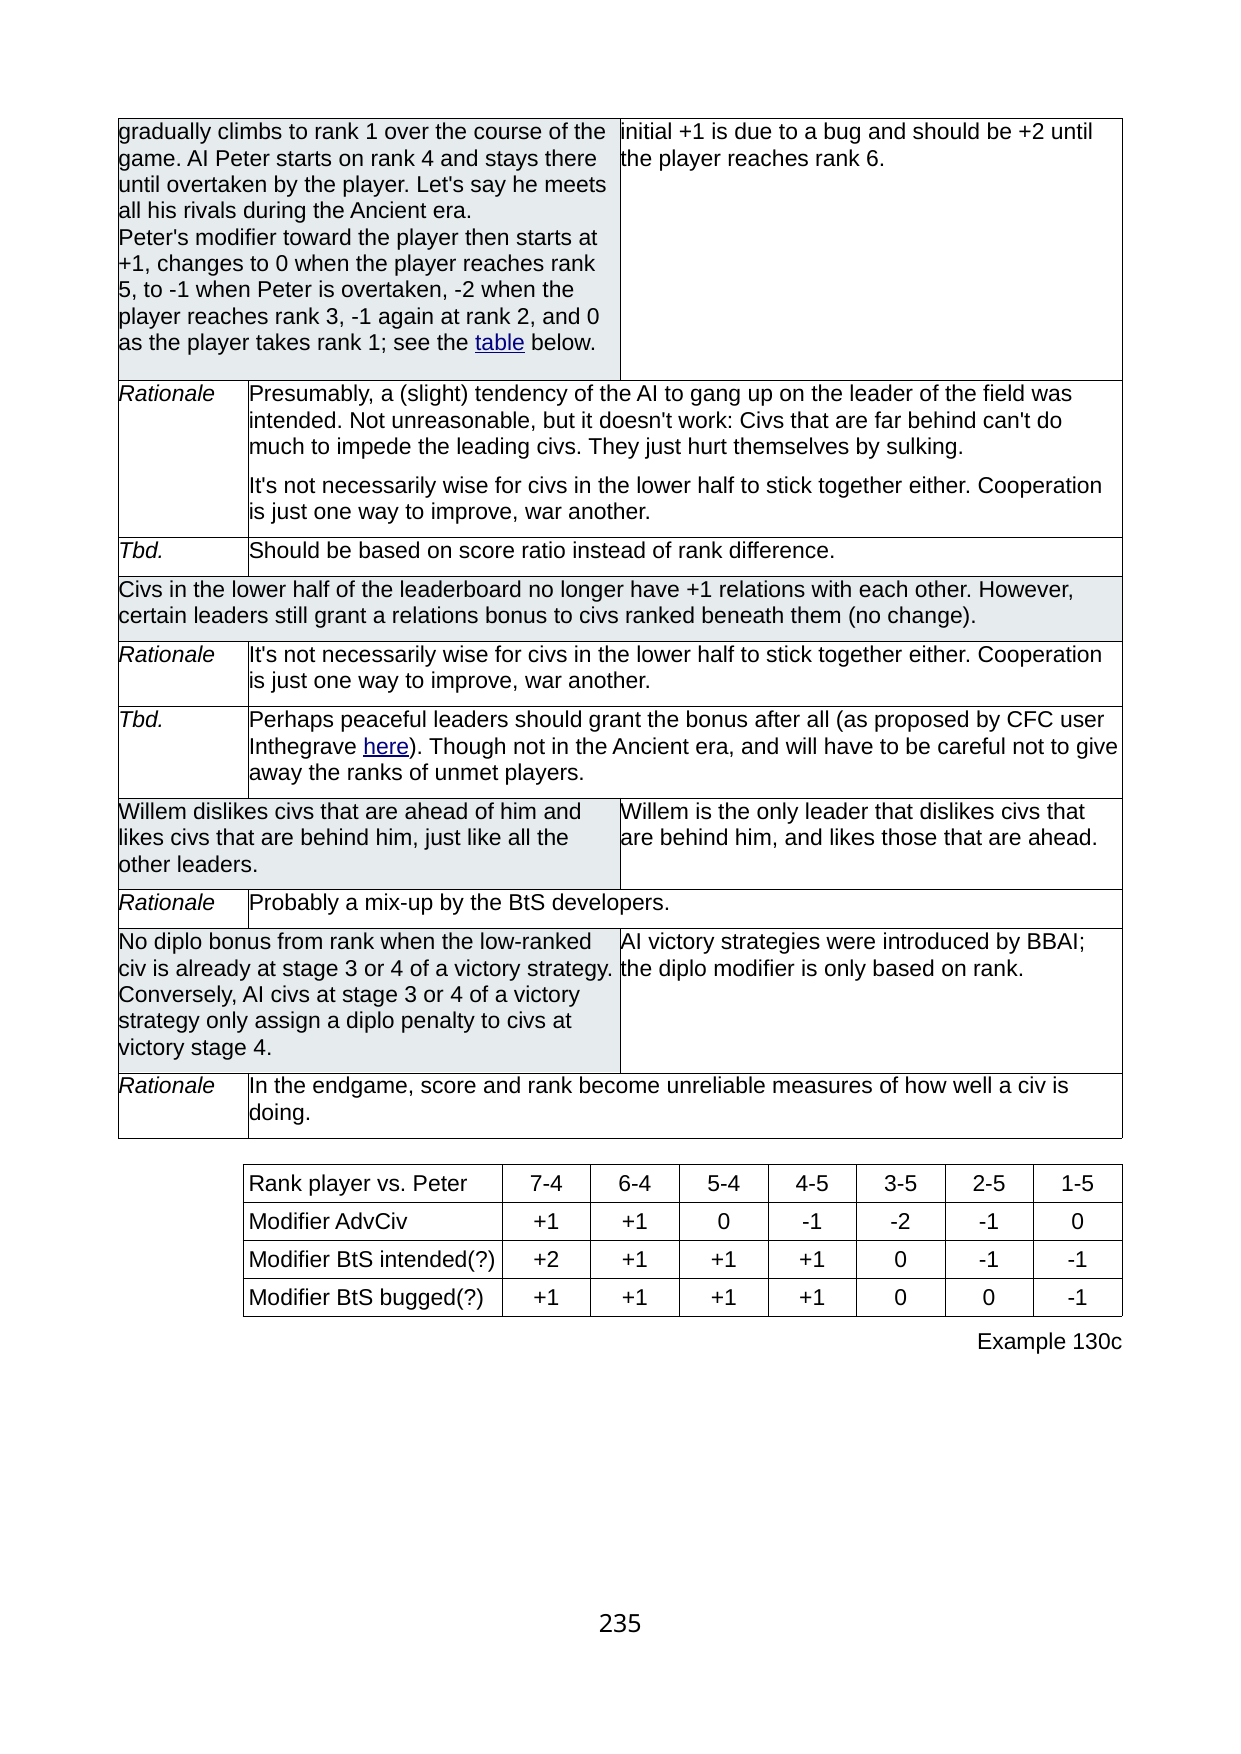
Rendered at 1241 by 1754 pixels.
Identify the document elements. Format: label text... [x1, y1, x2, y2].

table_cell Modifier AdvCiv [244, 1203, 502, 1240]
table_header 2-5 [946, 1165, 1033, 1202]
table_cell It's not necessarily wise for civs in the lower half to stick together either. Cooperation is just one way to improve, war another. [249, 642, 1122, 706]
table_cell 0 [680, 1203, 768, 1240]
table_header 5-4 [680, 1165, 768, 1202]
table_cell 0 [1034, 1203, 1122, 1240]
table_cell -1 [946, 1203, 1033, 1240]
table_header 7-4 [503, 1165, 590, 1202]
table_cell -1 [1034, 1241, 1122, 1278]
table_cell -2 [857, 1203, 945, 1240]
table_cell Willem dislikes civs that are ahead of him and likes civs that are behind him, just like all the other leaders. [119, 799, 620, 889]
table_cell In the endgame, score and rank become unreliable measures of how well a civ is doing. [249, 1074, 1122, 1138]
table_cell 0 [857, 1241, 945, 1278]
table_cell +1 [591, 1241, 679, 1278]
table_header 1-5 [1034, 1165, 1122, 1202]
table_cell Willem is the only leader that dislikes civs that are behind him, and likes those that are ahead. [621, 799, 1122, 889]
table_cell -1 [1034, 1279, 1122, 1316]
table_cell Rationale [119, 1074, 248, 1138]
table_cell Rationale [119, 890, 248, 928]
table_cell Tbd. [119, 707, 248, 798]
table_header 3-5 [857, 1165, 945, 1202]
table_cell +1 [503, 1279, 590, 1316]
table_cell initial +1 is due to a bug and should be +2 until the player reaches rank 6. [621, 119, 1122, 380]
table_cell -1 [946, 1241, 1033, 1278]
table_cell gradually climbs to rank 1 over the course of the game. AI Peter starts on rank 4 and stays there until overtaken by the player. Let's say he meets all his rivals during the Ancient era. Peter's modifier toward the player then starts at +1, changes to 0 when the player reaches rank 5, to -1 when Peter is overtaken, -2 when the player reaches rank 3, -1 again at rank 2, and 0 as the player takes rank 1; see the table below. [119, 119, 620, 380]
table_cell Presumably, a (slight) tendency of the AI to gang up on the leader of the field was intended. Not unreasonable, but it doesn't work: Civs that are far behind can't do much to impede the leading civs. They just hurt themselves by sulking. It's not necessarily wise for civs in the lower half to stick together either. Cooperation is just one way to improve, war another. [249, 381, 1122, 537]
table_header 4-5 [769, 1165, 856, 1202]
table_cell Probably a mix-up by the BtS developers. [249, 890, 1122, 928]
table_cell Tbd. [119, 538, 248, 576]
table_cell Should be based on score ratio instead of rank difference. [249, 538, 1122, 576]
table_cell Modifier BtS intended(?) [244, 1241, 502, 1278]
table_cell +1 [591, 1279, 679, 1316]
table_cell Civs in the lower half of the leaderboard no longer have +1 relations with each other. However, certain leaders still grant a relations bonus to civs ranked beneath them (no change). [119, 577, 1122, 641]
table_cell Rationale [119, 381, 248, 537]
table_header Rank player vs. Peter [244, 1165, 502, 1202]
table_cell +1 [680, 1279, 768, 1316]
text Example 130c [118, 1328, 1122, 1355]
table_cell +1 [591, 1203, 679, 1240]
table_cell +2 [503, 1241, 590, 1278]
table_cell -1 [769, 1203, 856, 1240]
table_cell +1 [680, 1241, 768, 1278]
table_cell Modifier BtS bugged(?) [244, 1279, 502, 1316]
table_cell 0 [857, 1279, 945, 1316]
table_header 6-4 [591, 1165, 679, 1202]
table_cell No diplo bonus from rank when the low-ranked civ is already at stage 3 or 4 of a victory strategy. Conversely, AI civs at stage 3 or 4 of a victory strategy only assign a diplo penalty to civs at victory stage 4. [119, 929, 620, 1072]
table_cell Perhaps peaceful leaders should grant the bonus after all (as proposed by CFC user Inthegrave here). Though not in the Ancient era, and will have to be careful not to give away the ranks of unmet players. [249, 707, 1122, 798]
table_cell AI victory strategies were introduced by BBAI; the diplo modifier is only based on rank. [621, 929, 1122, 1072]
table_cell +1 [503, 1203, 590, 1240]
table_cell Rationale [119, 642, 248, 706]
table_cell +1 [769, 1279, 856, 1316]
table_cell 0 [946, 1279, 1033, 1316]
table_cell +1 [769, 1241, 856, 1278]
